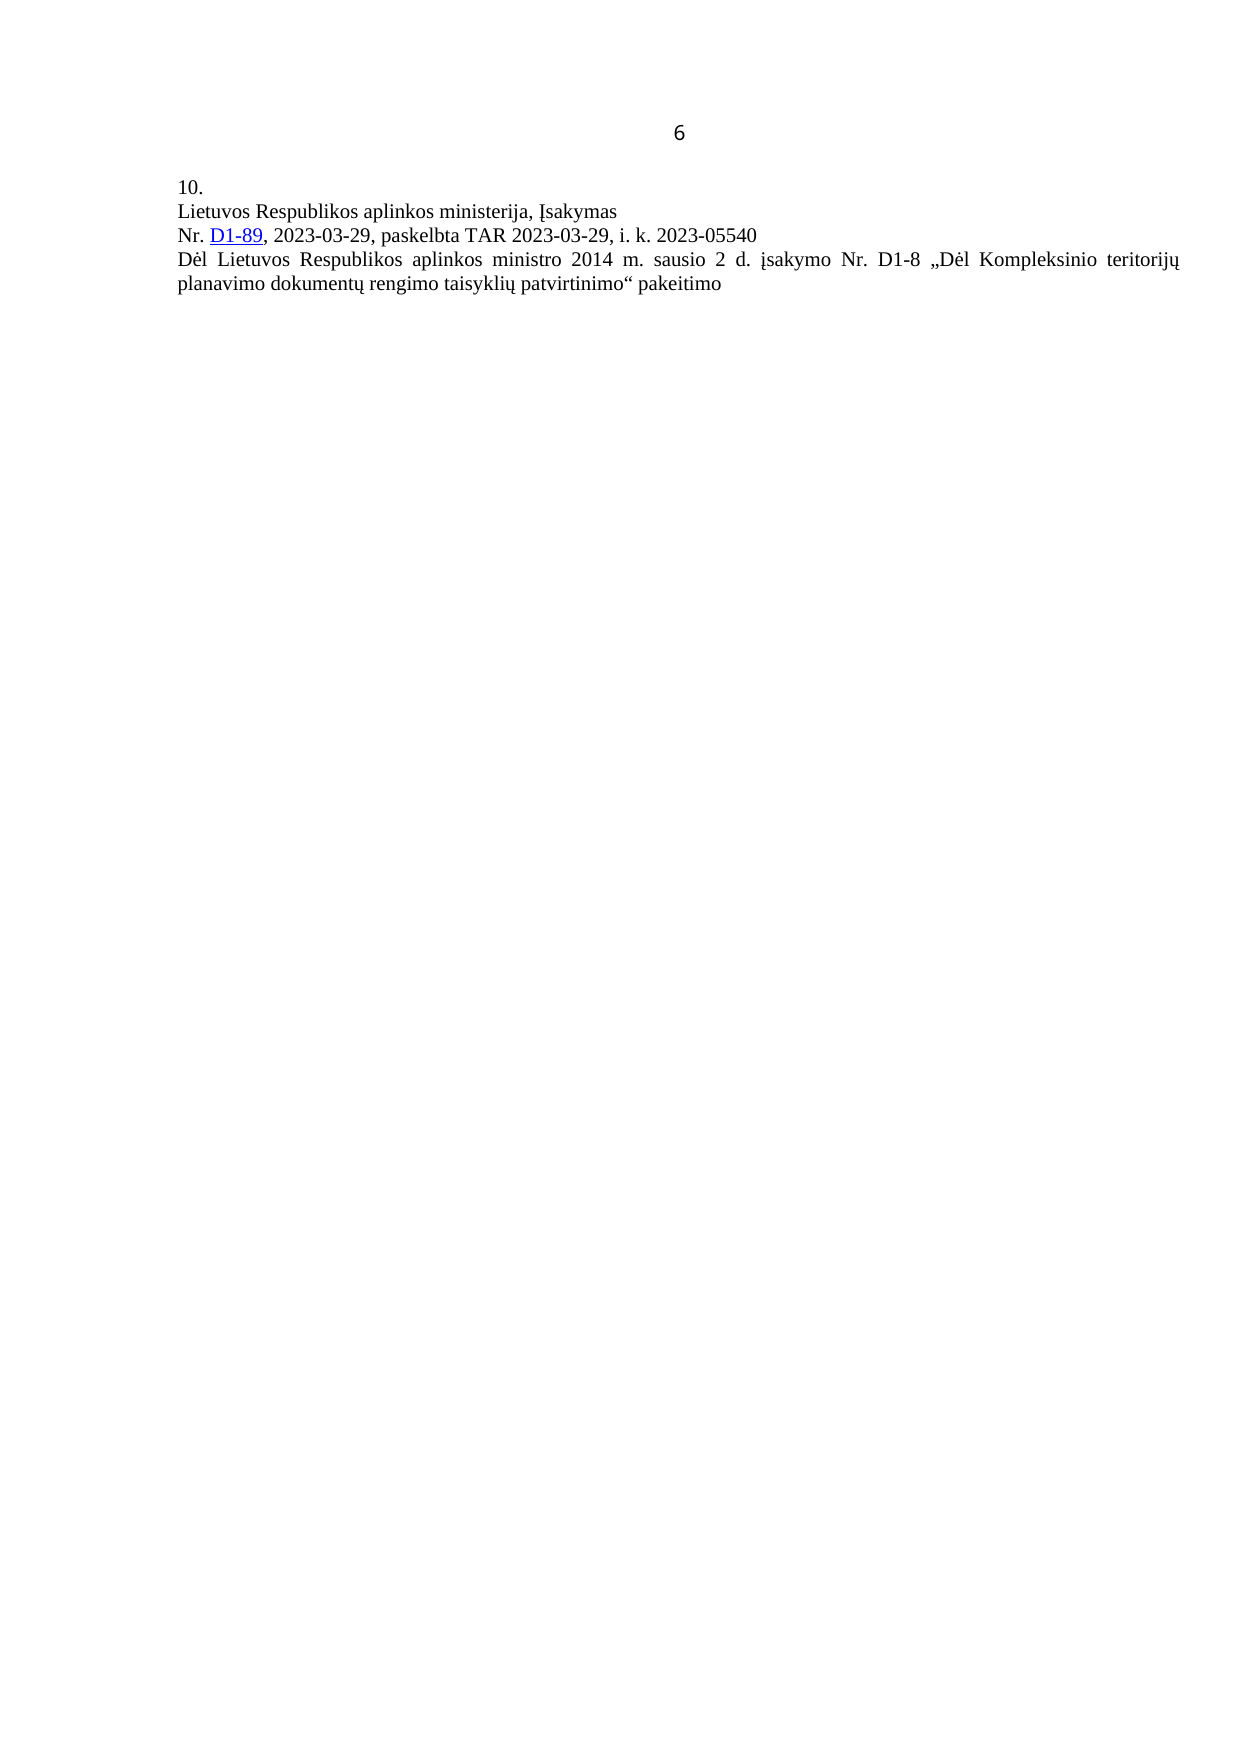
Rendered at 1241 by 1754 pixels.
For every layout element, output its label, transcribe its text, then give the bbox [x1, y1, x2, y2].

text 10. [177, 175, 1181, 199]
text Nr. D1-89, 2023-03-29, paskelbta TAR 2023-03-29, i. k. 2023-05540 [177, 223, 1181, 247]
text Dėl Lietuvos Respublikos aplinkos ministro 2014 m. sausio 2 d. įsakymo Nr. D1-8 „Dėl Kompleksinio teritorijų planavimo dokumentų rengimo taisyklių patvirtinimo“ pakeitimo [177, 247, 1181, 295]
text Lietuvos Respublikos aplinkos ministerija, Įsakymas [177, 199, 1181, 223]
